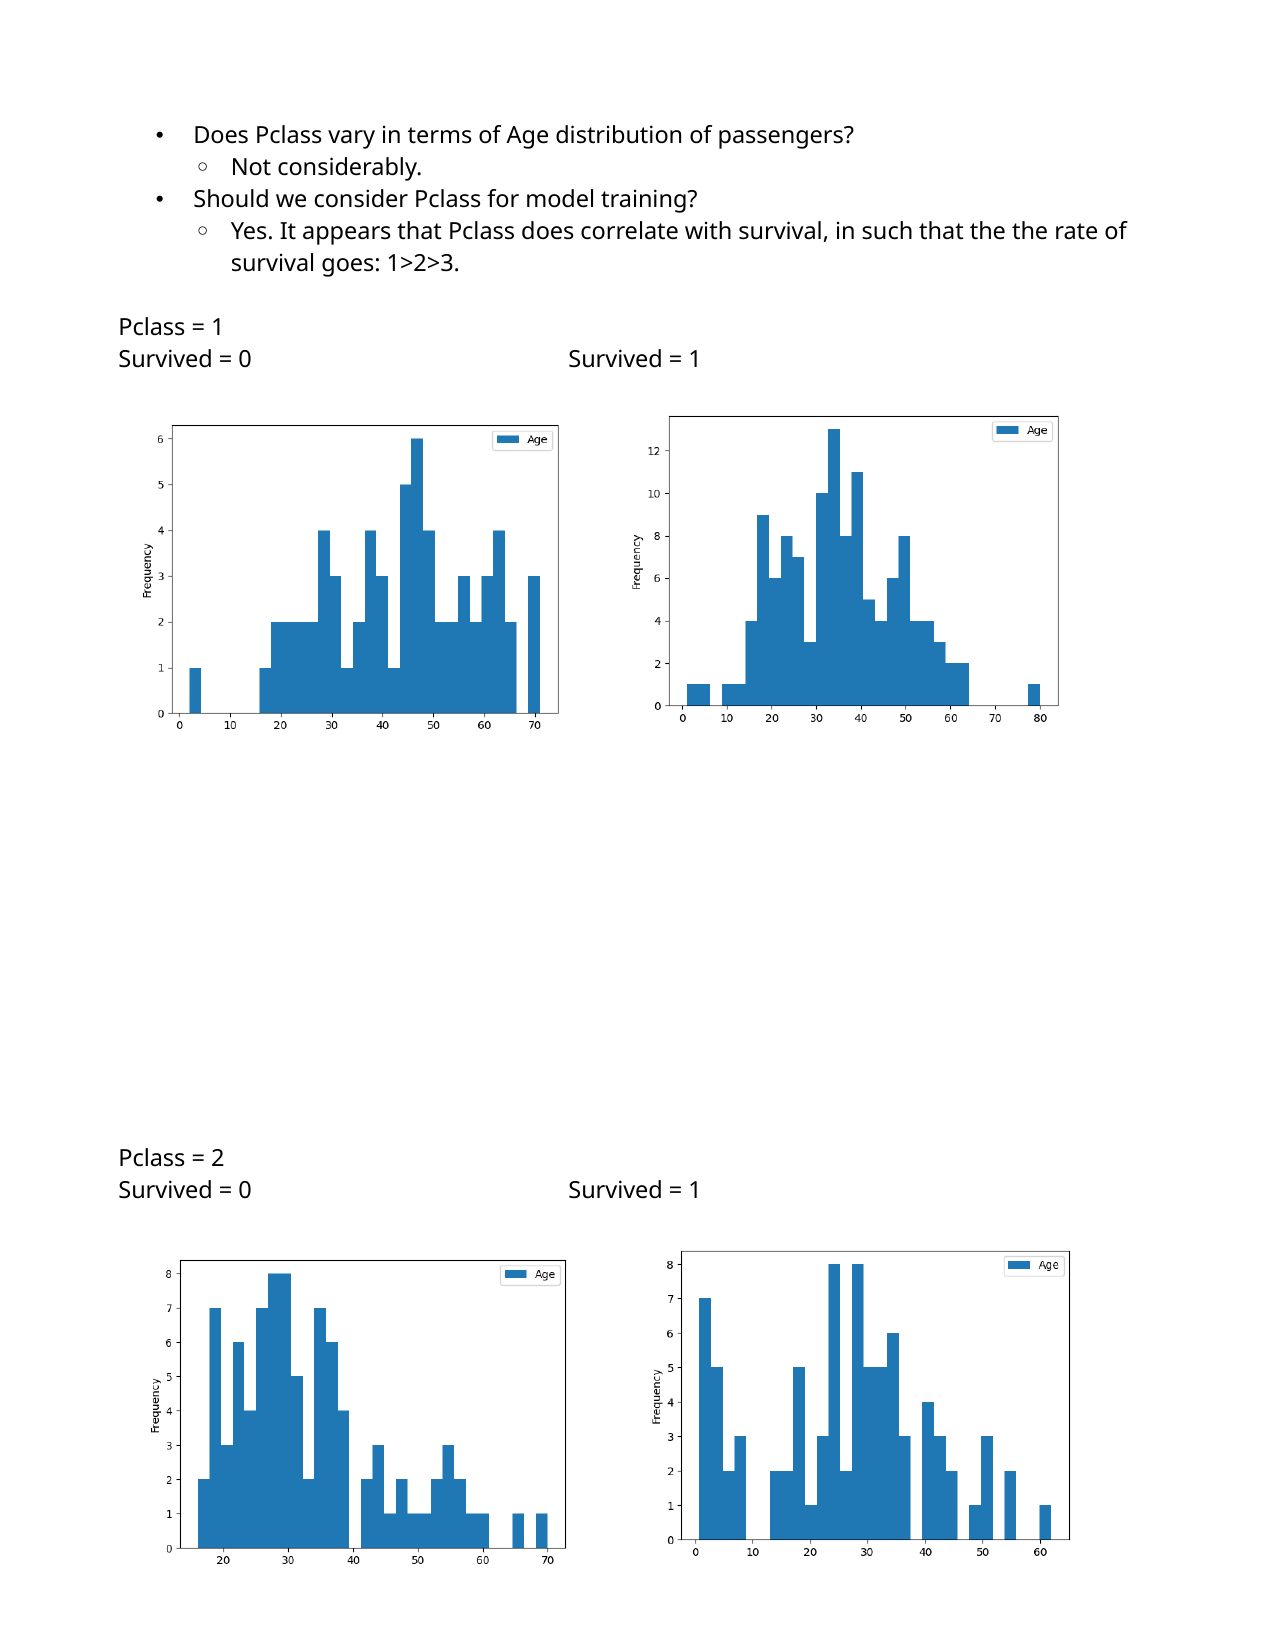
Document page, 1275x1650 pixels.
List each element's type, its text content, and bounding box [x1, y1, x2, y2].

list Yes. It appears that Pclass does correlate with survival, in such that the the rate of survival goes: 1>2>3. [193, 214, 1157, 278]
text Pclass = 2 [118, 1141, 1157, 1173]
list Does Pclass vary in terms of Age distribution of passengers? [156, 118, 1157, 150]
text Survived = 0 Survived = 1 [118, 1173, 1157, 1205]
list Should we consider Pclass for model training? [156, 182, 1157, 214]
text Pclass = 1 Survived = 0 Survived = 1 [118, 310, 1157, 374]
picture [122, 1221, 603, 1577]
picture [123, 393, 583, 735]
picture [618, 385, 1088, 727]
list Not considerably. [193, 150, 1157, 182]
picture [627, 1215, 1101, 1572]
